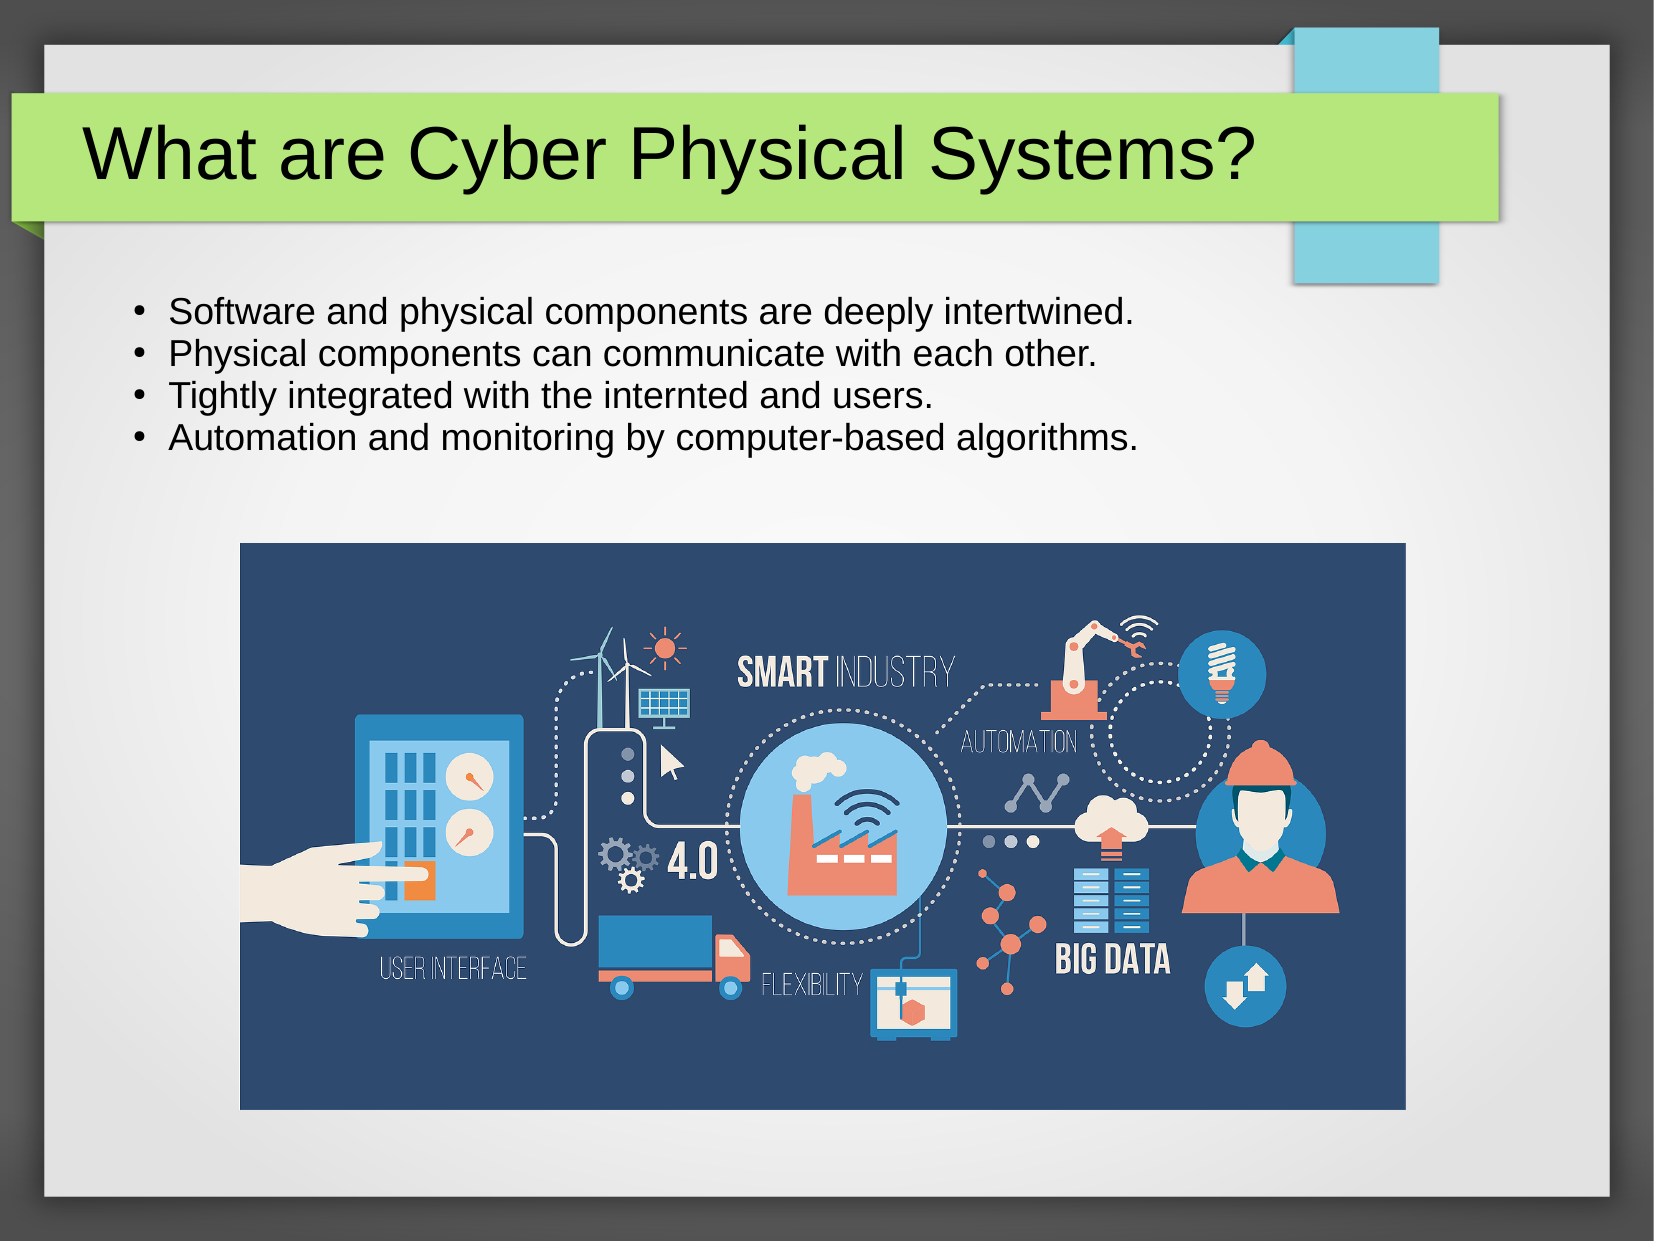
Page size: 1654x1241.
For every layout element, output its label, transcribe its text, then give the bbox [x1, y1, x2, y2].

picture [0, 0, 1654, 1241]
text_box Software and physical components are deeply intertwined. Physical components can communicate with each other. Tightly integrated with the internted and users. Automation and monitoring by computer-based algorithms. [118, 283, 1560, 509]
title What are Cyber Physical Systems? [82, 94, 1264, 213]
